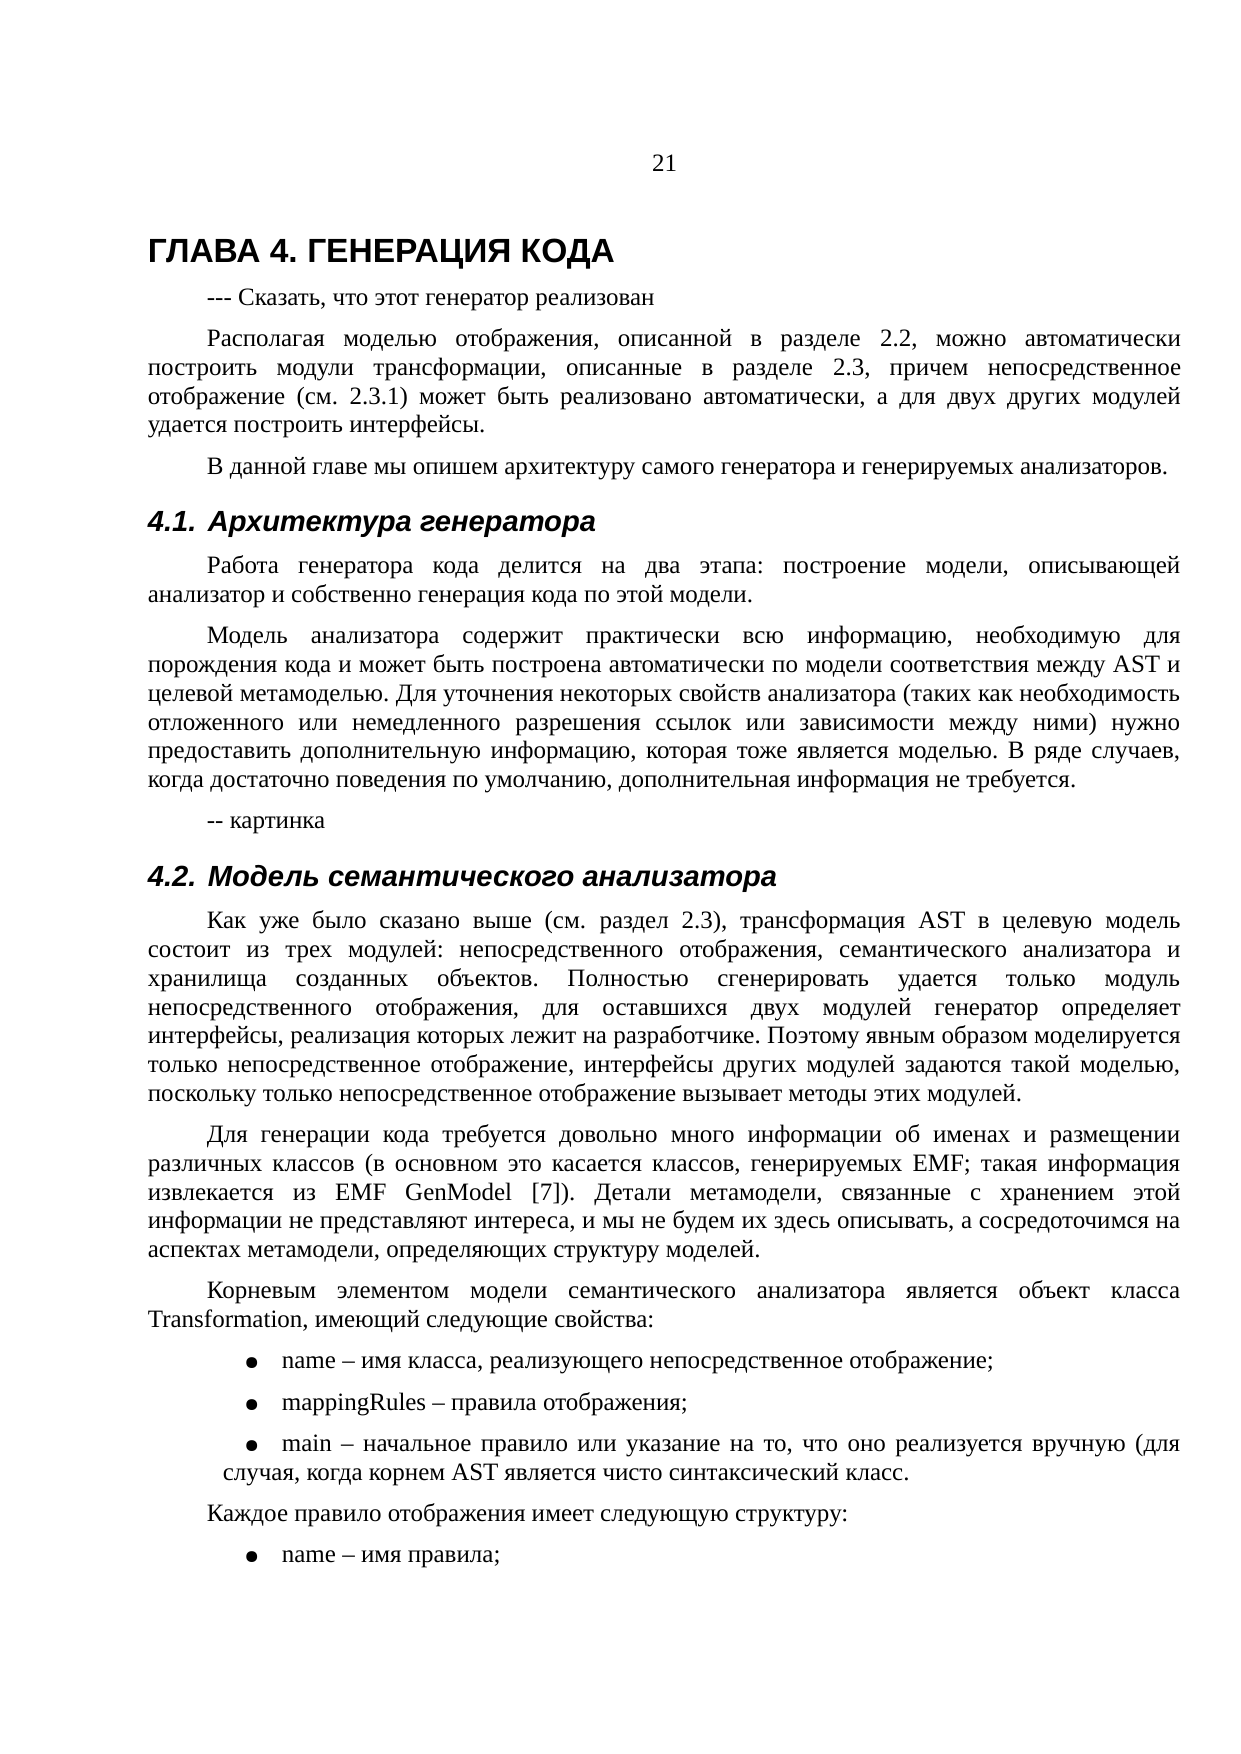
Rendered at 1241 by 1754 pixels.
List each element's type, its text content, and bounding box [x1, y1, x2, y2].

list name – имя класса, реализующего непосредственное отображение; [185, 1345, 1181, 1374]
text Для генерации кода требуется довольно много информации об именах и размещении различных классов (в основном это касается классов, генерируемых EMF; такая информация извлекается из EMF GenModel [7]). Детали метамодели, связанные с хранением этой информации не представляют интереса, и мы не будем их здесь описывать, а сосредоточимся на аспектах метамодели, определяющих структуру моделей. [148, 1119, 1181, 1263]
text Корневым элементом модели семантического анализатора является объект класса Transformation, имеющий следующие свойства: [148, 1275, 1181, 1333]
subtitle Архитектура генератора [148, 504, 1181, 538]
text Работа генератора кода делится на два этапа: построение модели, описывающей анализатор и собственно генерация кода по этой модели. [148, 551, 1181, 608]
list mappingRules – правила отображения; [185, 1387, 1181, 1415]
text В данной главе мы опишем архитектуру самого генератора и генерируемых анализаторов. [148, 451, 1181, 479]
text Как уже было сказано выше (см. раздел 2.3), трансформация AST в целевую модель состоит из трех модулей: непосредственного отображения, семантического анализатора и хранилища созданных объектов. Полностью сгенерировать удается только модуль непосредственного отображения, для оставшихся двух модулей генератор определяет интерфейсы, реализация которых лежит на разработчике. Поэтому явным образом моделируется только непосредственное отображение, интерфейсы других модулей задаются такой моделью, поскольку только непосредственное отображение вызывает методы этих модулей. [148, 905, 1181, 1107]
text Каждое правило отображения имеет следующую структуру: [148, 1498, 1181, 1527]
text --- Сказать, что этот генератор реализован [148, 282, 1181, 311]
subtitle Модель семантического анализатора [148, 859, 1181, 893]
list main – начальное правило или указание на то, что оно реализуется вручную (для случая, когда корнем AST является чисто синтаксический класс. [185, 1428, 1181, 1485]
text Модель анализатора содержит практически всю информацию, необходимую для порождения кода и может быть построена автоматически по модели соответствия между AST и целевой метамоделью. Для уточнения некоторых свойств анализатора (таких как необходимость отложенного или немедленного разрешения ссылок или зависимости между ними) нужно предоставить дополнительную информацию, которая тоже является моделью. В ряде случаев, когда достаточно поведения по умолчанию, дополнительная информация не требуется. [148, 621, 1181, 793]
text -- картинка [148, 806, 1181, 834]
list name – имя правила; [185, 1539, 1181, 1568]
subtitle Генерация кода [148, 231, 1181, 269]
text Располагая моделью отображения, описанной в разделе 2.2, можно автоматически построить модули трансформации, описанные в разделе 2.3, причем непосредственное отображение (см. 2.3.1) может быть реализовано автоматически, а для двух других модулей удается построить интерфейсы. [148, 323, 1181, 438]
